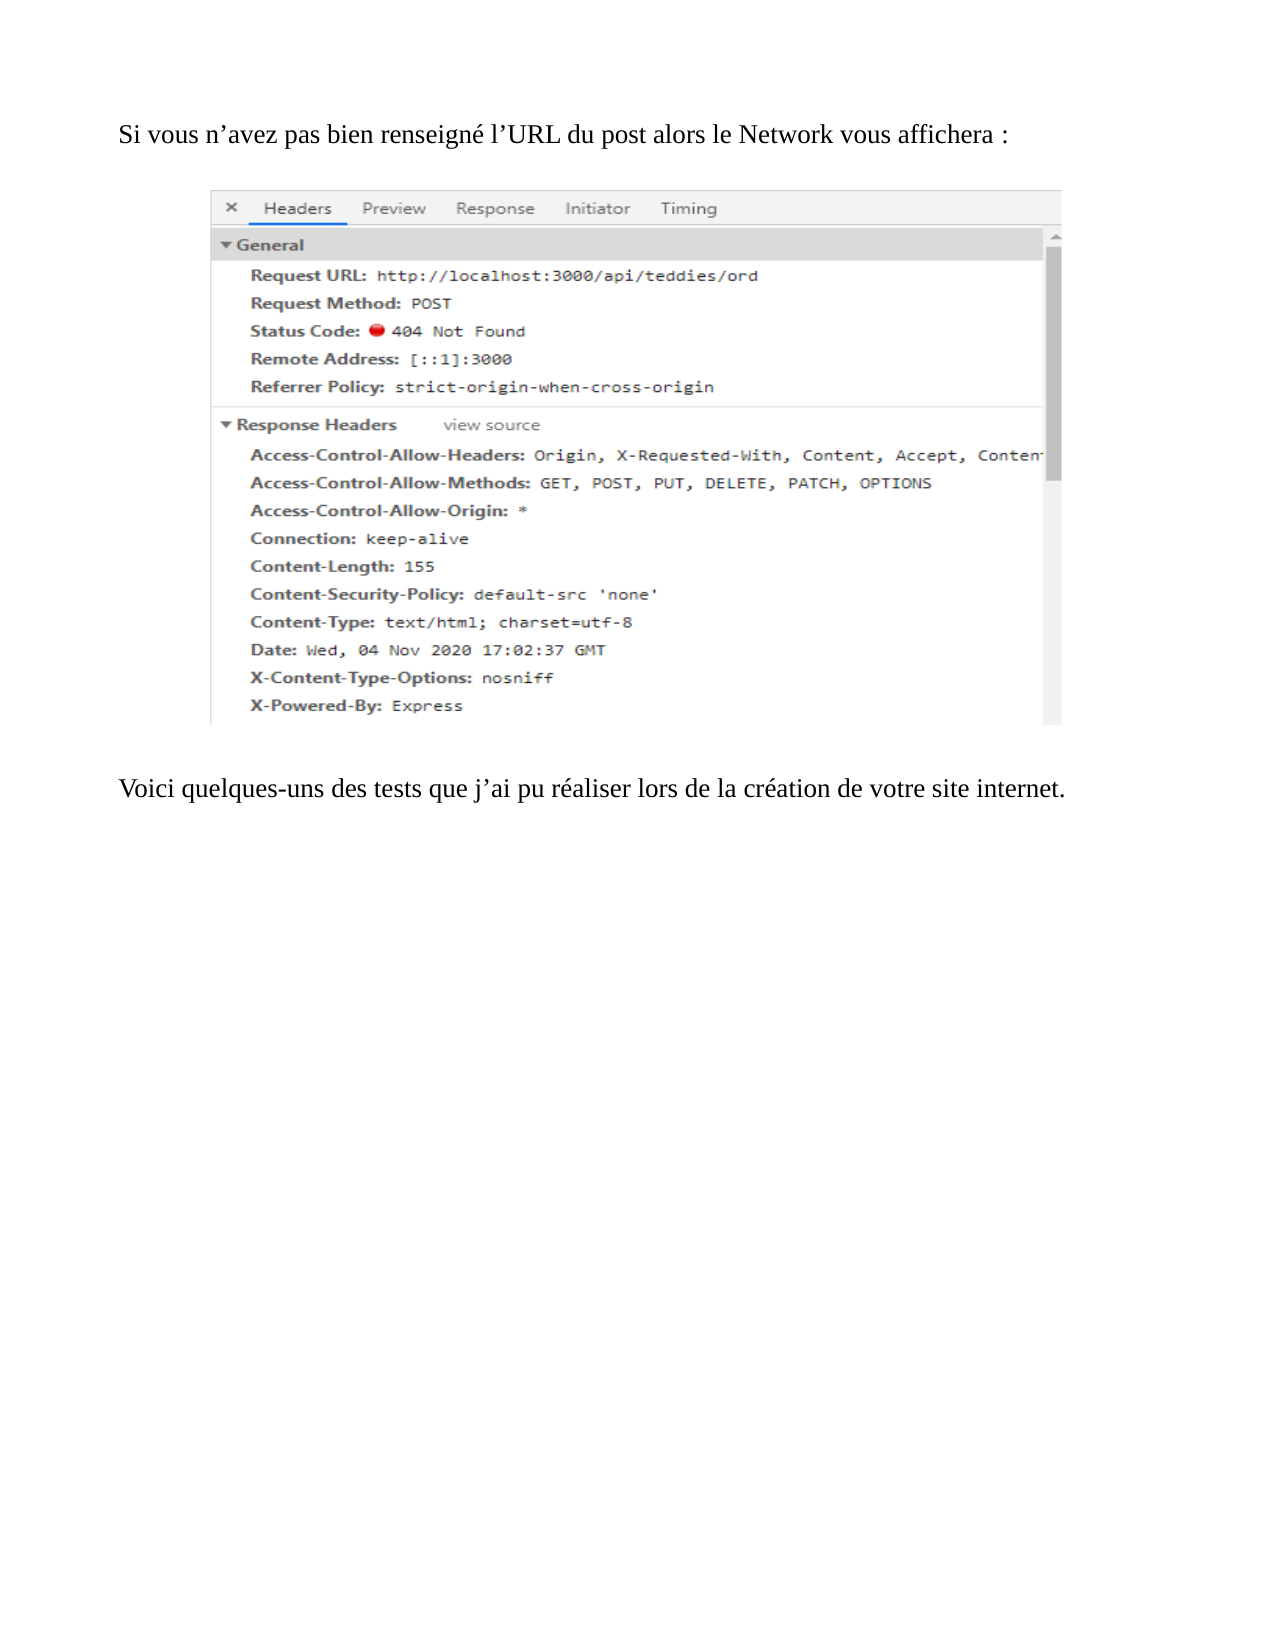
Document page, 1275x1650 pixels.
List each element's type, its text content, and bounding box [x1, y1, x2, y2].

text Voici quelques-uns des tests que j’ai pu réaliser lors de la création de votre site internet. [118, 772, 1157, 803]
text Si vous n’avez pas bien renseigné l’URL du post alors le Network vous affichera : [118, 118, 1157, 149]
picture [210, 190, 1062, 725]
